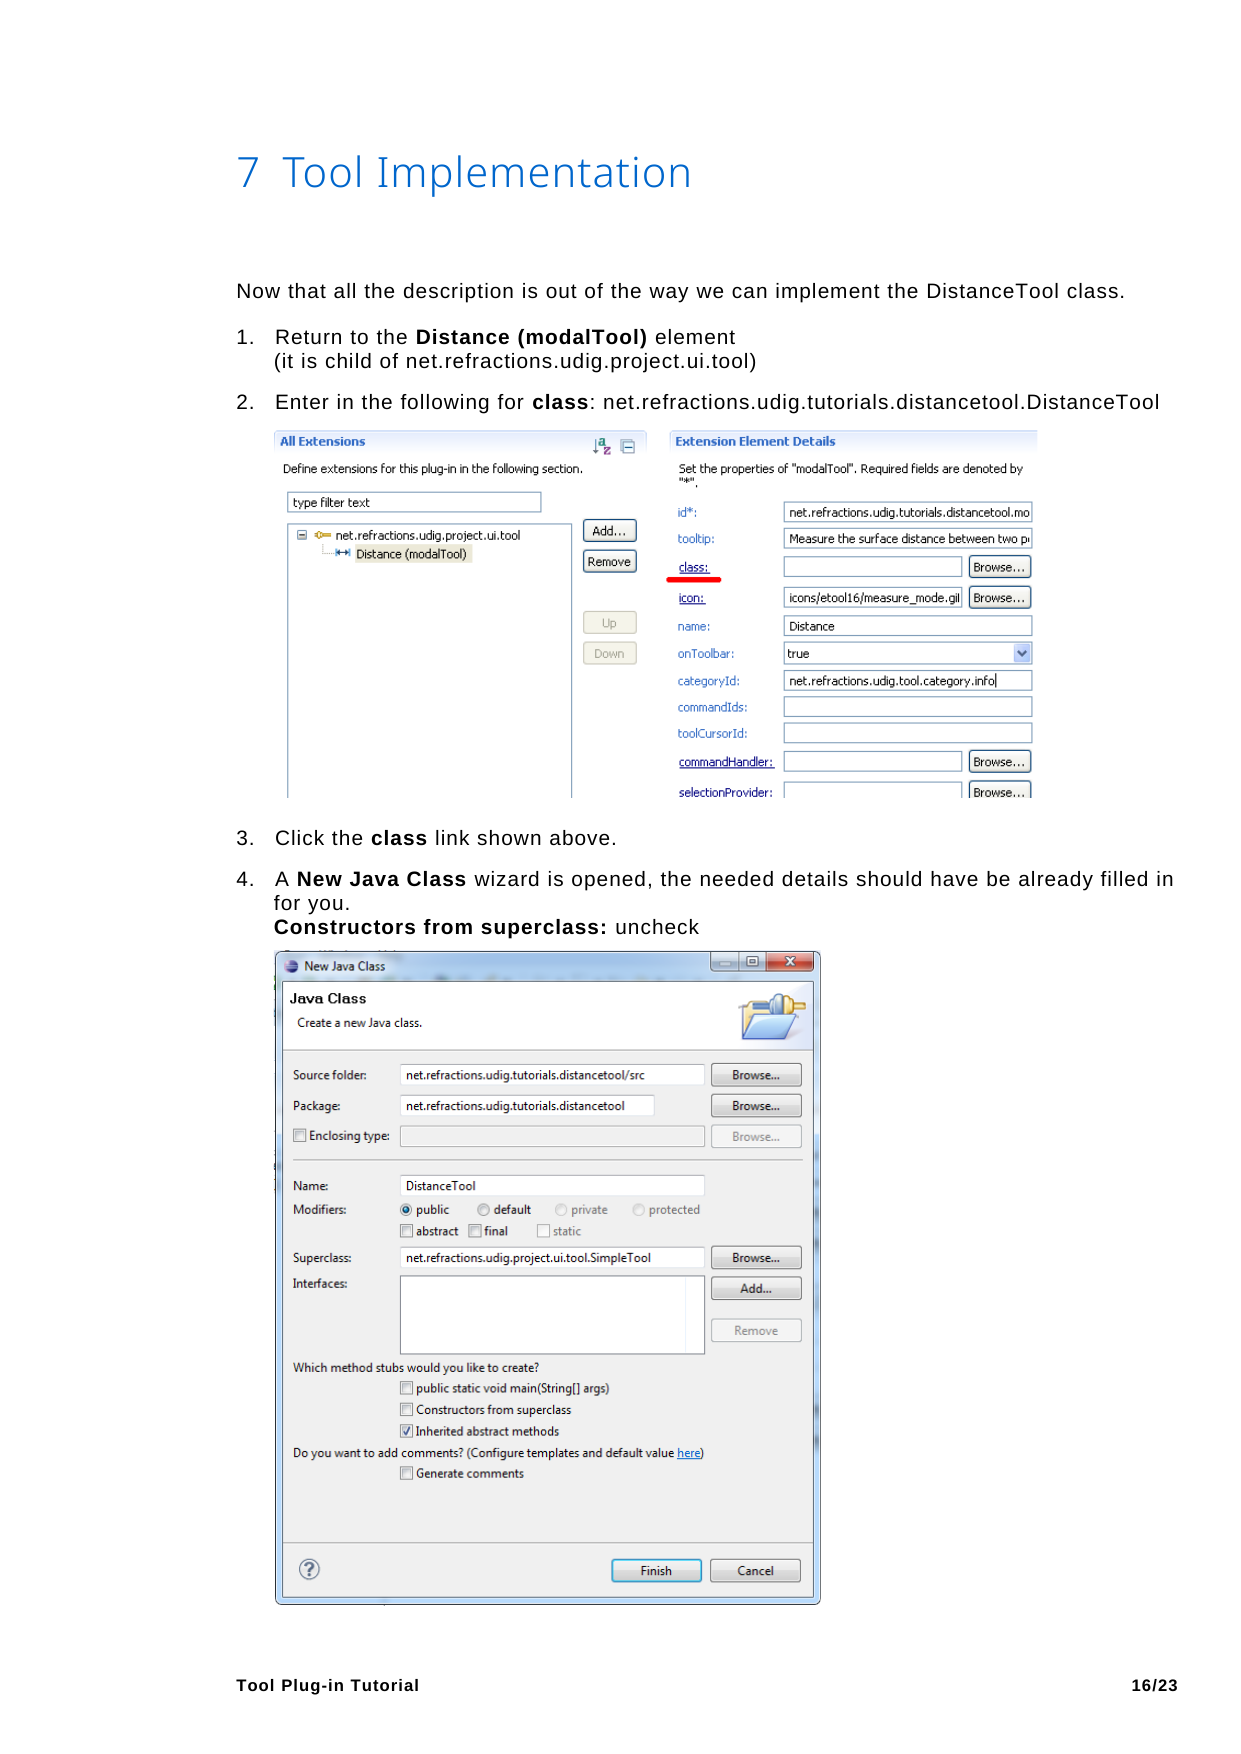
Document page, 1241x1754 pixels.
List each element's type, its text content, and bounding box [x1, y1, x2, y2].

picture [273, 425, 1038, 798]
picture [273, 950, 821, 1606]
list A New Java Class wizard is opened, the needed details should have be already filled in for you. Constructors from superclass: uncheck [236, 867, 1181, 1617]
list Click the class link shown above. [236, 826, 1181, 850]
text Now that all the description is out of the way we can implement the DistanceTool class. [236, 279, 1181, 303]
subtitle Tool Implementation [236, 143, 1181, 200]
list Enter in the following for class: net.refractions.udig.tutorials.distancetool.DistanceTool [236, 389, 1181, 809]
list Return to the Distance (modalTool) element (it is child of net.refractions.udig.project.ui.tool) [236, 325, 1181, 373]
